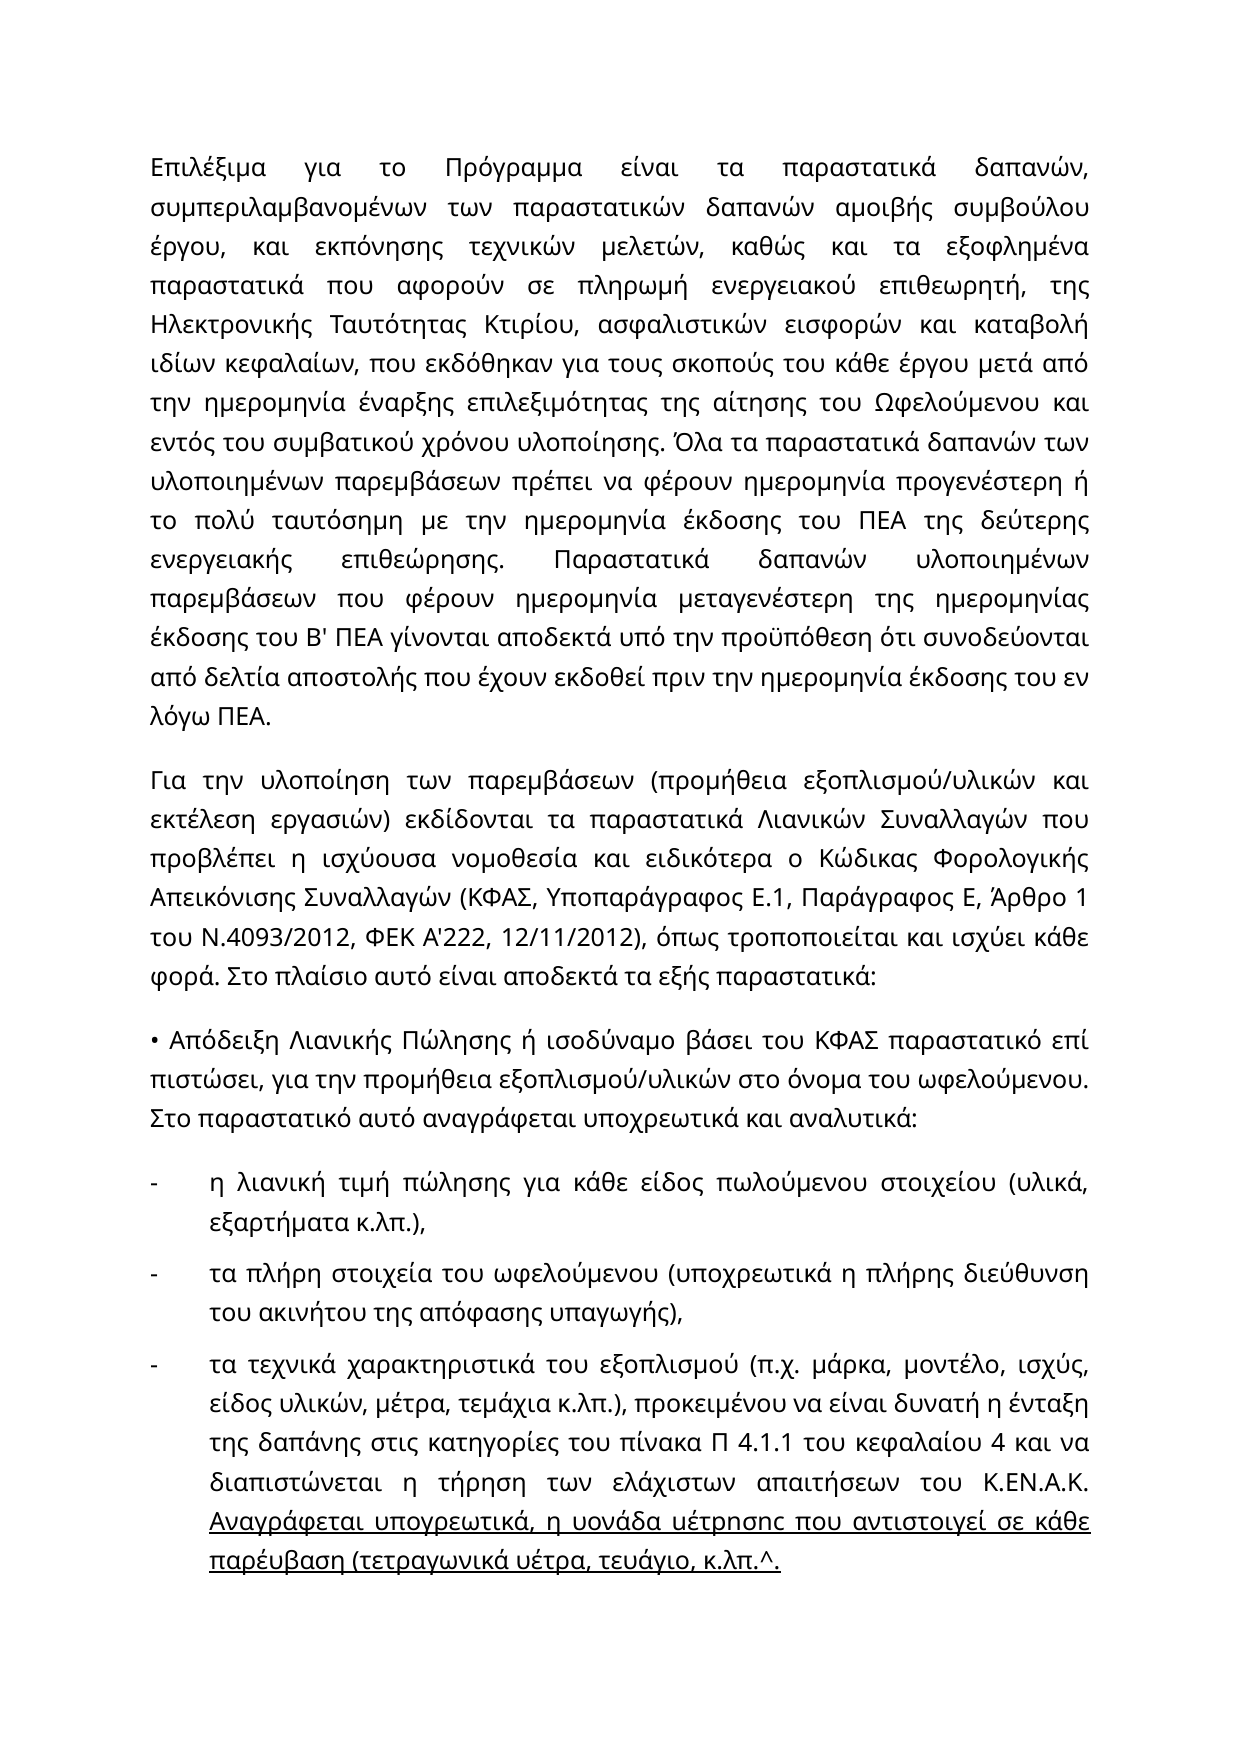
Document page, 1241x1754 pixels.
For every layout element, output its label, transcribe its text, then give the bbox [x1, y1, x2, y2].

text Επιλέξιμα για το Πρόγραμμα είναι τα παραστατικά δαπανών, συμπεριλαμβανομένων των παραστατικών δαπανών αμοιβής συμβούλου έργου, και εκπόνησης τεχνικών μελετών, καθώς και τα εξοφλημένα παραστατικά που αφορούν σε πληρωμή ενεργειακού επιθεωρητή, της Ηλεκτρονικής Ταυτότητας Κτιρίου, ασφαλιστικών εισφορών και καταβολή ιδίων κεφαλαίων, που εκδόθηκαν για τους σκοπούς του κάθε έργου μετά από την ημερομηνία έναρξης επιλεξιμότητας της αίτησης του Ωφελούμενου και εντός του συμβατικού χρόνου υλοποίησης. Όλα τα παραστατικά δαπανών των υλοποιημένων παρεμβάσεων πρέπει να φέρουν ημερομηνία προγενέστερη ή το πολύ ταυτόσημη με την ημερομηνία έκδοσης του ΠΕΑ της δεύτερης ενεργειακής επιθεώρησης. Παραστατικά δαπανών υλοποιημένων παρεμβάσεων που φέρουν ημερομηνία μεταγενέστερη της ημερομηνίας έκδοσης του Β' ΠΕΑ γίνονται αποδεκτά υπό την προϋπόθεση ότι συνοδεύονται από δελτία αποστολής που έχουν εκδοθεί πριν την ημερομηνία έκδοσης του εν λόγω ΠΕΑ. [150, 150, 1090, 732]
list - τα τεχνικά χαρακτηριστικά του εξοπλισμού (π.χ. μάρκα, μοντέλο, ισχύς, είδος υλικών, μέτρα, τεμάχια κ.λπ.), προκειμένου να είναι δυνατή η ένταξη της δαπάνης στις κατηγορίες του πίνακα Π 4.1.1 του κεφαλαίου 4 και να διαπιστώνεται η τήρηση των ελάχιστων απαιτήσεων του Κ.ΕΝ.Α.Κ. Αναγράφεται υπογρεωτικά, η υονάδα uέτpnσnc που αντιστοιγεί σε κάθε παρέυβαση (τετραγωνικά υέτρα, τευάγιο, κ.λπ.^. [150, 1347, 1090, 1577]
list - τα πλήρη στοιχεία του ωφελούμενου (υποχρεωτικά η πλήρης διεύθυνση του ακινήτου της απόφασης υπαγωγής), [150, 1256, 1090, 1329]
list - η λιανική τιμή πώλησης για κάθε είδος πωλούμενου στοιχείου (υλικά, εξαρτήματα κ.λπ.), [150, 1165, 1090, 1238]
text • Απόδειξη Λιανικής Πώλησης ή ισοδύναμο βάσει του ΚΦΑΣ παραστατικό επί πιστώσει, για την προμήθεια εξοπλισμού/υλικών στο όνομα του ωφελούμενου. Στο παραστατικό αυτό αναγράφεται υποχρεωτικά και αναλυτικά: [150, 1022, 1090, 1135]
text Για την υλοποίηση των παρεμβάσεων (προμήθεια εξοπλισμού/υλικών και εκτέλεση εργασιών) εκδίδονται τα παραστατικά Λιανικών Συναλλαγών που προβλέπει η ισχύουσα νομοθεσία και ειδικότερα ο Κώδικας Φορολογικής Απεικόνισης Συναλλαγών (ΚΦΑΣ, Υποπαράγραφος Ε.1, Παράγραφος Ε, Άρθρο 1 του Ν.4093/2012, ΦΕΚ Α'222, 12/11/2012), όπως τροποποιείται και ισχύει κάθε φορά. Στο πλαίσιο αυτό είναι αποδεκτά τα εξής παραστατικά: [150, 762, 1090, 992]
